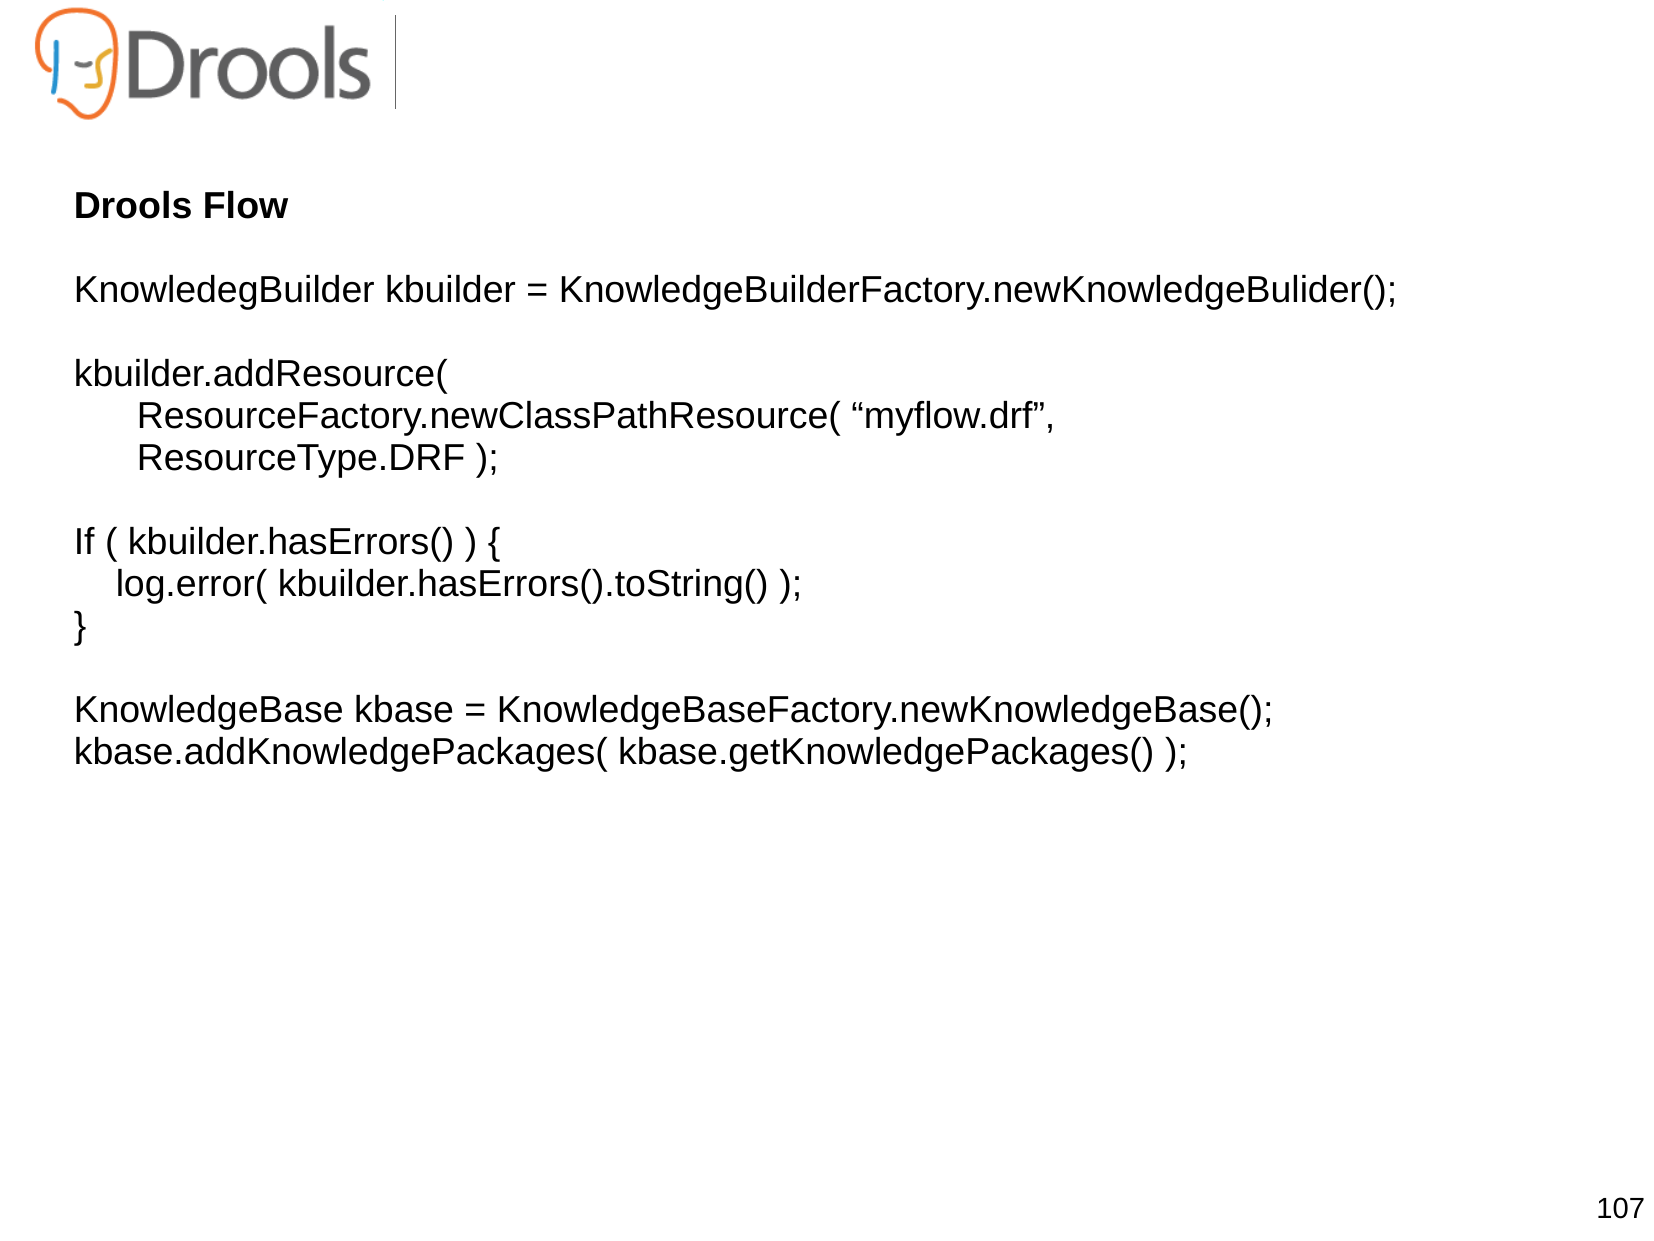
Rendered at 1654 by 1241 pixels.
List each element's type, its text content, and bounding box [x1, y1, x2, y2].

text_box Drools Flow KnowledegBuilder kbuilder = KnowledgeBuilderFactory.newKnowledgeBulider(); kbuilder.addResource( ResourceFactory.newClassPathResource( “myflow.drf”, ResourceType.DRF ); If ( kbuilder.hasErrors() ) { log.error( kbuilder.hasErrors().toString() ); } KnowledgeBase kbase = KnowledgeBaseFactory.newKnowledgeBase(); kbase.addKnowledgePackages( kbase.getKnowledgePackages() ); [59, 177, 1418, 824]
picture [29, 0, 384, 126]
